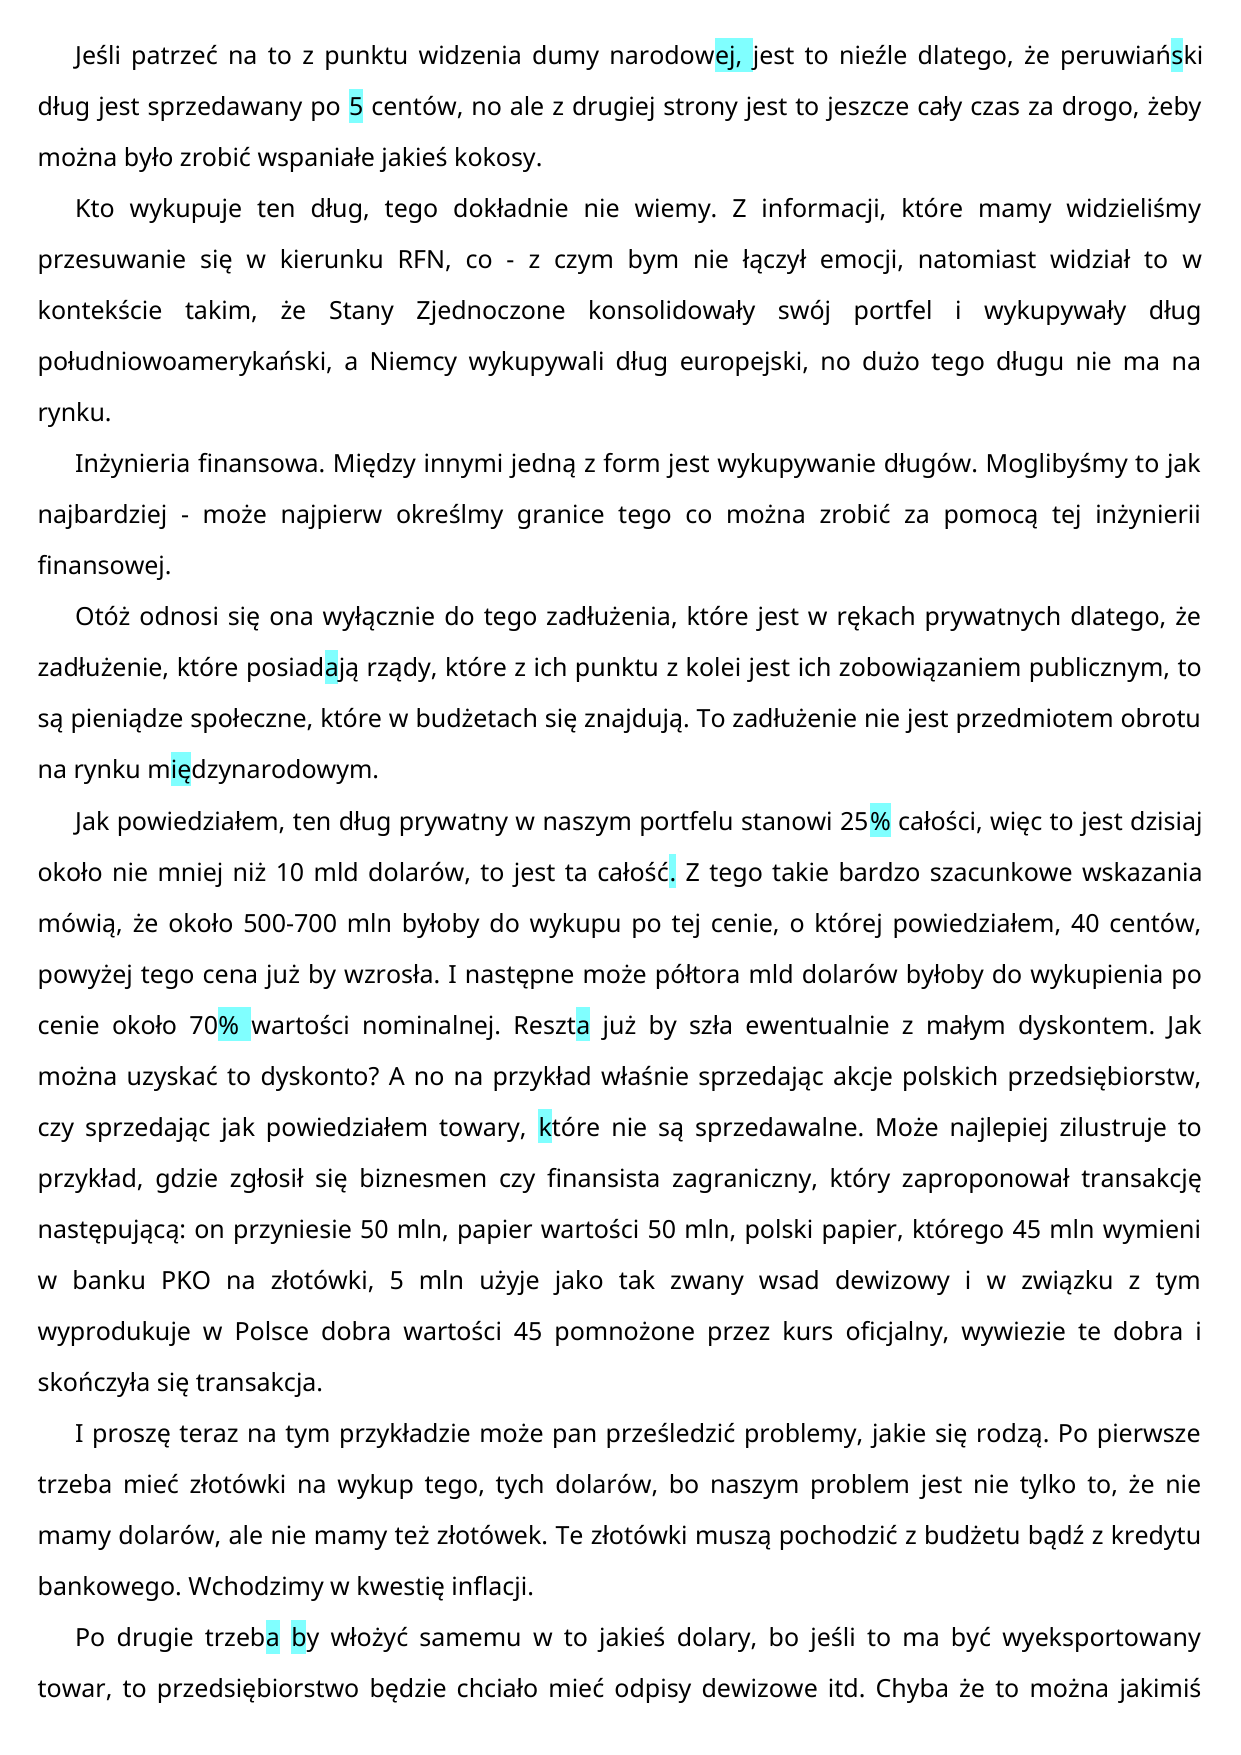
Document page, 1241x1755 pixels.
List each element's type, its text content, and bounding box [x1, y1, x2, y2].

text Po drugie trzeba by włożyć samemu w to jakieś dolary, bo jeśli to ma być wyeksportowany towar, to przedsiębiorstwo będzie chciało mieć odpisy dewizowe itd. Chyba że to można jakimiś [37, 1620, 1203, 1705]
text Kto wykupuje ten dług, tego dokładnie nie wiemy. Z informacji, które mamy widzieliśmy przesuwanie się w kierunku RFN, co - z czym bym nie łączył emocji, natomiast widział to w kontekście takim, że Stany Zjednoczone konsolidowały swój portfel i wykupywały dług południowoamerykański, a Niemcy wykupywali dług europejski, no dużo tego długu nie ma na rynku. [37, 191, 1203, 429]
text I proszę teraz na tym przykładzie może pan prześledzić problemy, jakie się rodzą. Po pierwsze trzeba mieć złotówki na wykup tego, tych dolarów, bo naszym problem jest nie tylko to, że nie mamy dolarów, ale nie mamy też złotówek. Te złotówki muszą pochodzić z budżetu bądź z kredytu bankowego. Wchodzimy w kwestię inflacji. [37, 1416, 1203, 1603]
text Jak powiedziałem, ten dług prywatny w naszym portfelu stanowi 25% całości, więc to jest dzisiaj około nie mniej niż 10 mld dolarów, to jest ta całość. Z tego takie bardzo szacunkowe wskazania mówią, że około 500-700 mln byłoby do wykupu po tej cenie, o której powiedziałem, 40 centów, powyżej tego cena już by wzrosła. I następne może półtora mld dolarów byłoby do wykupienia po cenie około 70% wartości nominalnej. Reszta już by szła ewentualnie z małym dyskontem. Jak można uzyskać to dyskonto? A no na przykład właśnie sprzedając akcje polskich przedsiębiorstw, czy sprzedając jak powiedziałem towary, które nie są sprzedawalne. Może najlepiej zilustruje to przykład, gdzie zgłosił się biznesmen czy finansista zagraniczny, który zaproponował transakcję następującą: on przyniesie 50 mln, papier wartości 50 mln, polski papier, którego 45 mln wymieni w banku PKO na złotówki, 5 mln użyje jako tak zwany wsad dewizowy i w związku z tym wyprodukuje w Polsce dobra wartości 45 pomnożone przez kurs oficjalny, wywiezie te dobra i skończyła się transakcja. [37, 803, 1203, 1399]
text Inżynieria finansowa. Między innymi jedną z form jest wykupywanie długów. Moglibyśmy to jak najbardziej - może najpierw określmy granice tego co można zrobić za pomocą tej inżynierii finansowej. [37, 446, 1203, 582]
text Jeśli patrzeć na to z punktu widzenia dumy narodowej, jest to nieźle dlatego, że peruwiański dług jest sprzedawany po 5 centów, no ale z drugiej strony jest to jeszcze cały czas za drogo, żeby można było zrobić wspaniałe jakieś kokosy. [37, 37, 1203, 174]
text Otóż odnosi się ona wyłącznie do tego zadłużenia, które jest w rękach prywatnych dlatego, że zadłużenie, które posiadają rządy, które z ich punktu z kolei jest ich zobowiązaniem publicznym, to są pieniądze społeczne, które w budżetach się znajdują. To zadłużenie nie jest przedmiotem obrotu na rynku międzynarodowym. [37, 599, 1203, 786]
